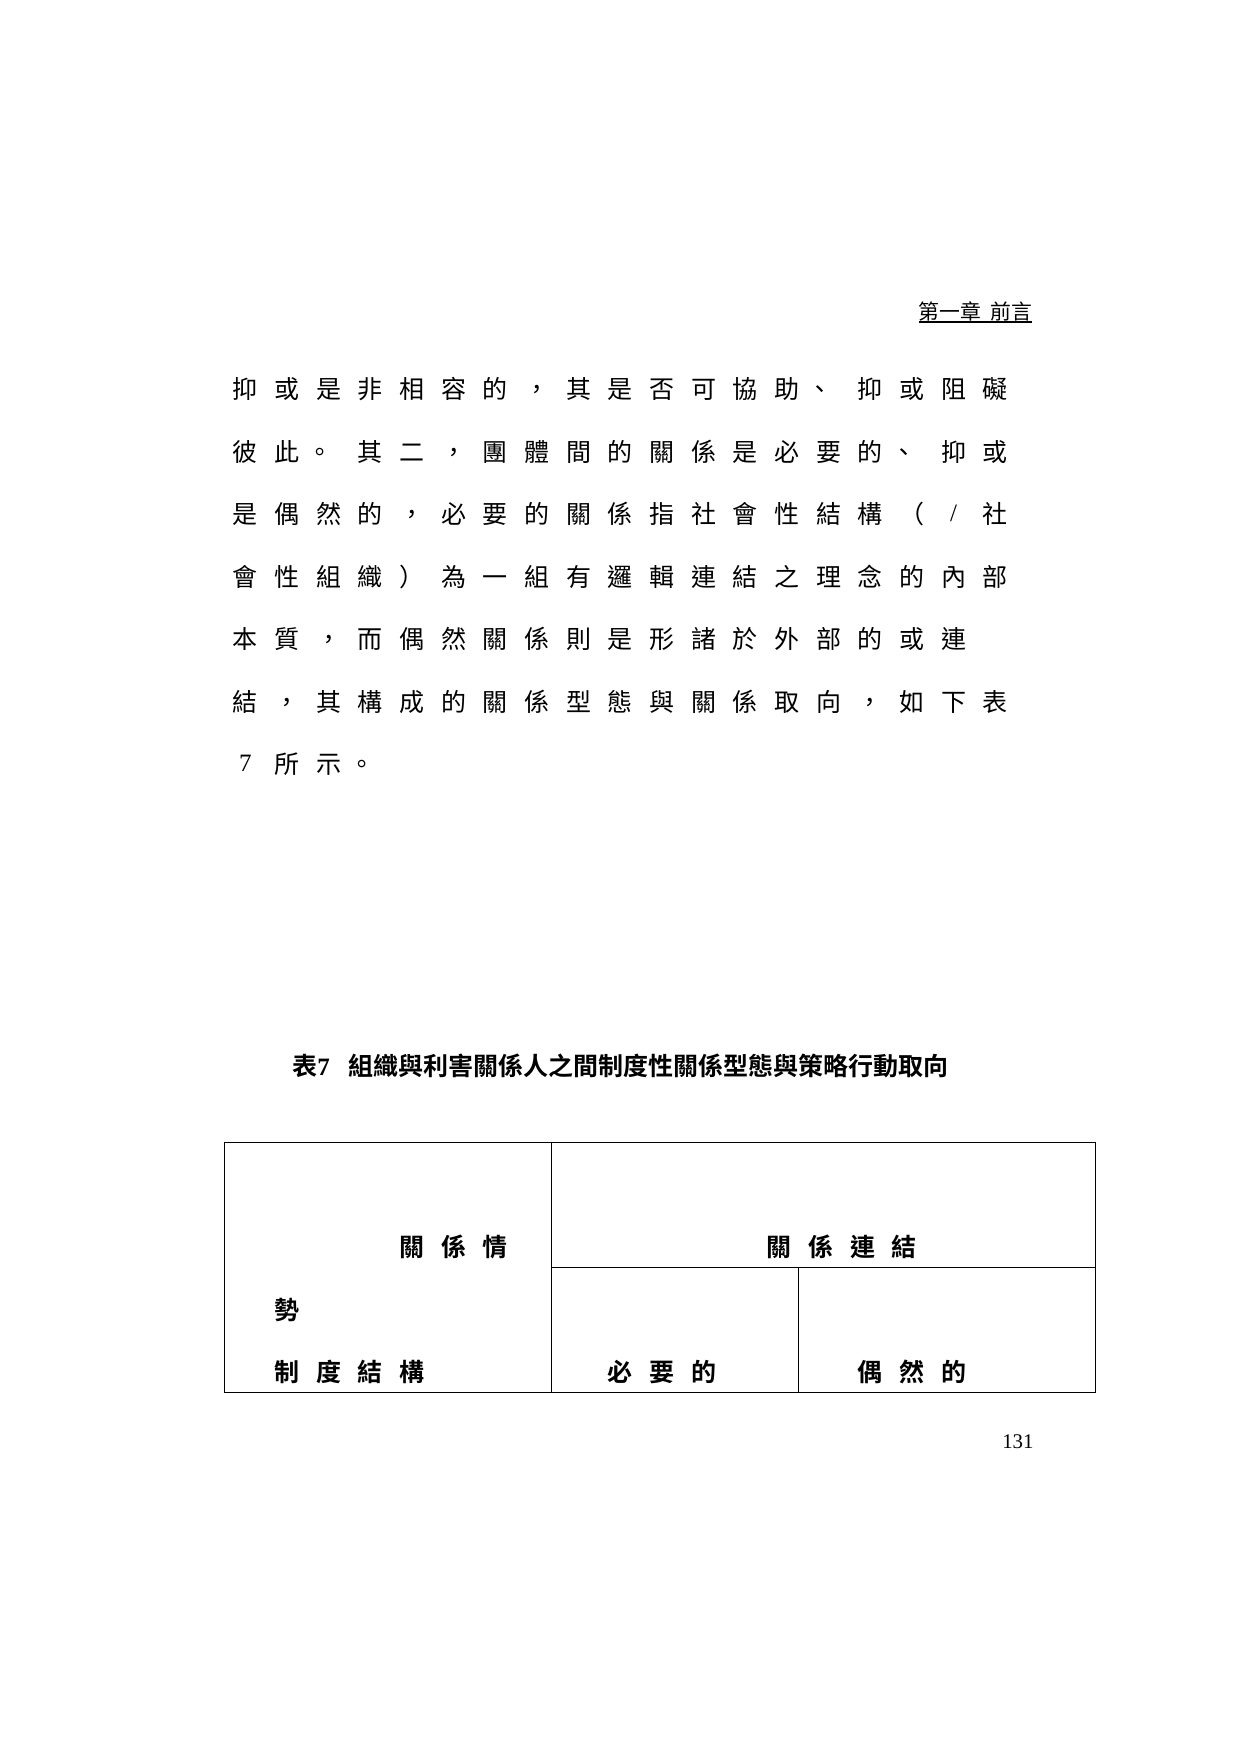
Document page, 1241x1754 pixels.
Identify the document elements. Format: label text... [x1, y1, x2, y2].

table_header 關係情勢 制度結構 [225, 1143, 551, 1392]
table_cell 必要的 [552, 1268, 798, 1392]
list 組織與利害關係人之間制度性關係型態與策略行動取向 [224, 1046, 1016, 1082]
table_header 關係連結 [552, 1143, 1095, 1267]
table_cell 偶然的 [799, 1268, 1095, 1392]
text 抑或是非相容的，其是否可協助、抑或阻礙彼此。其二，團體間的關係是必要的、抑或是偶然的，必要的關係指社會性結構（/社會性組織）為一組有邏輯連結之理念的內部本質，而偶然關係則是形諸於外部的或連結，其構成的關係型態與關係取向，如下表7所示。 [224, 346, 1016, 783]
